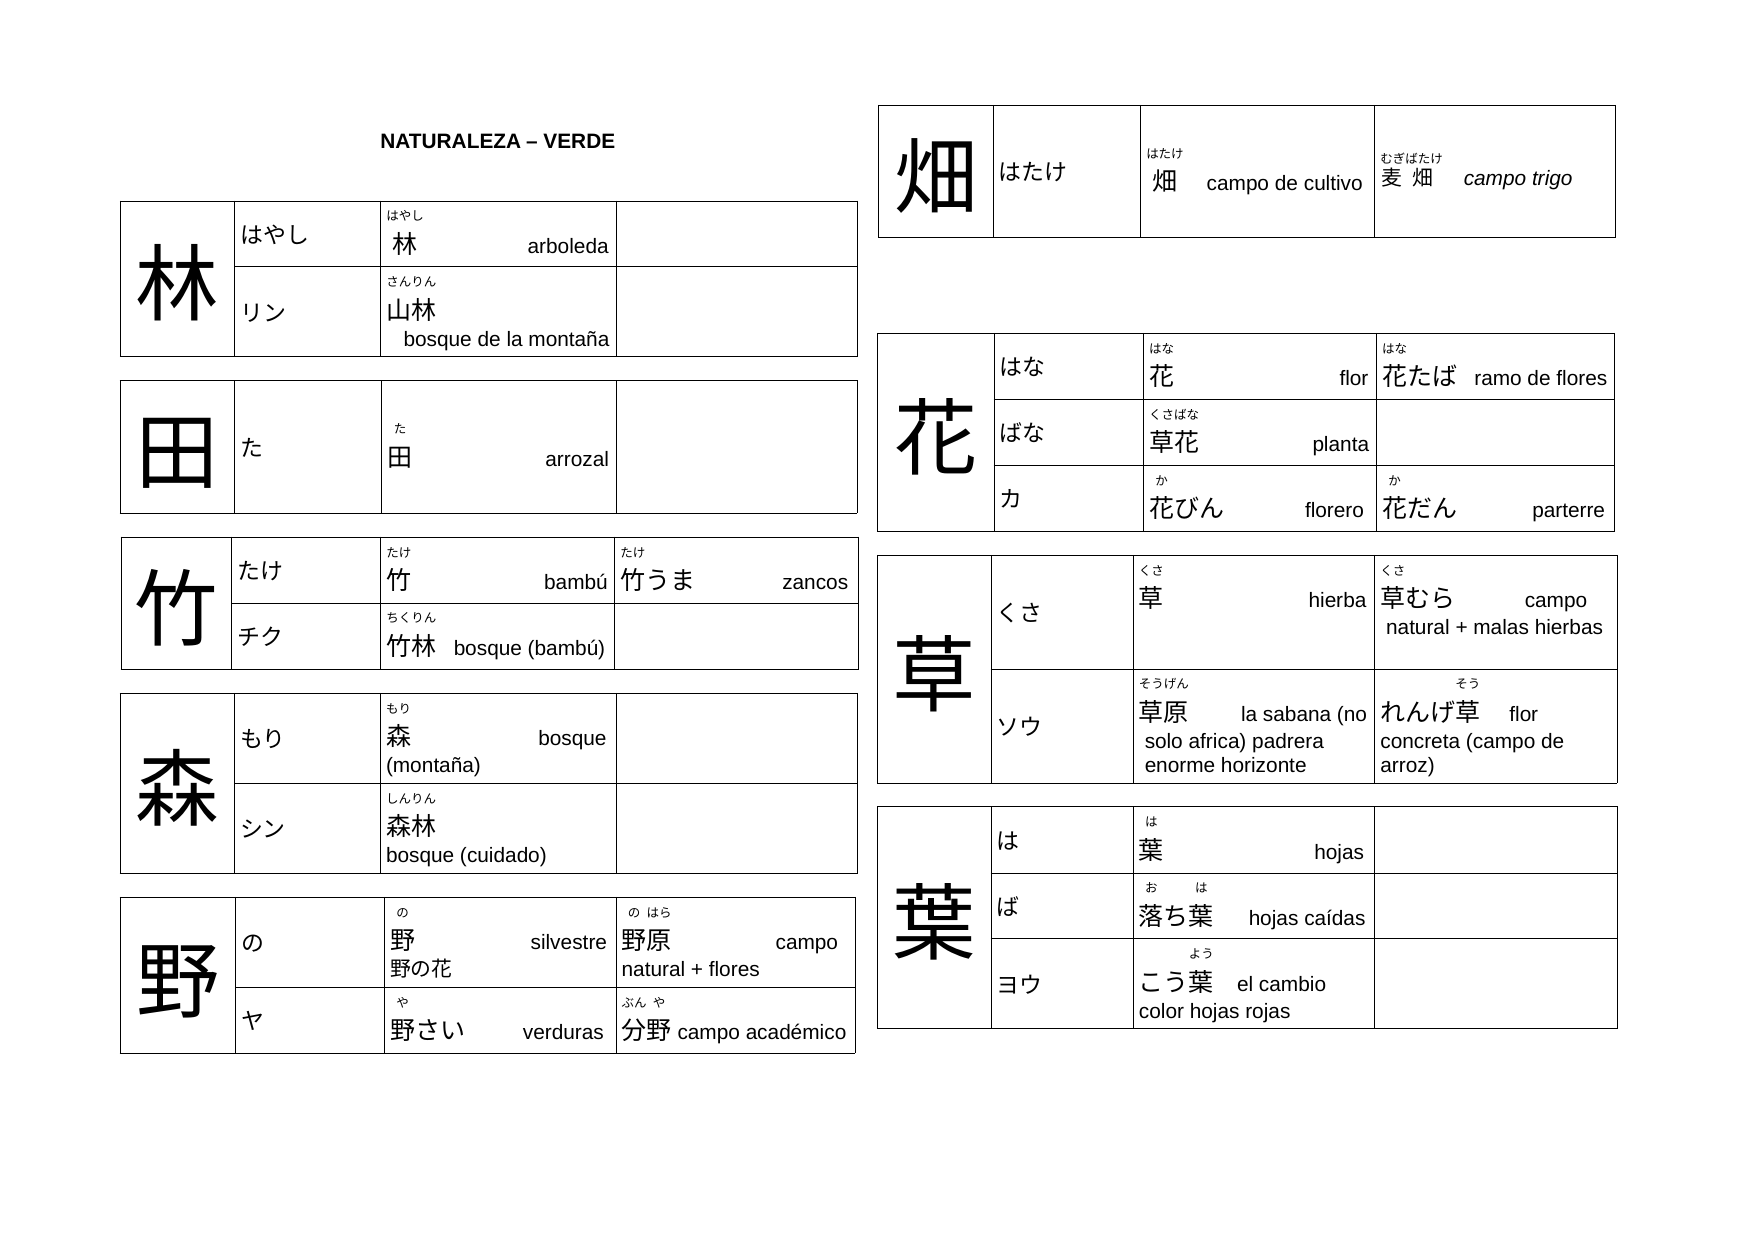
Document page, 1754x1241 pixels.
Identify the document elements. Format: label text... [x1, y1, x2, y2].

table_cell シン [235, 784, 380, 873]
table_header 花はな flor [1144, 334, 1376, 399]
table_header はたけ [994, 106, 1140, 237]
table_header [617, 381, 857, 513]
table_cell カ [995, 466, 1143, 531]
table_cell 竹ちく林りん bosque (bambú) [381, 604, 614, 669]
table_cell 草くさ花ばな planta [1144, 400, 1376, 465]
table_header たけ [232, 538, 380, 603]
table_header 竹 [122, 538, 231, 669]
table_cell ソウ [992, 670, 1133, 782]
table_cell 森しん林りん bosque (cuidado) [381, 784, 616, 873]
table_header 花 [878, 334, 994, 531]
table_header 草くさ hierba [1134, 556, 1374, 668]
table_header もり [235, 694, 380, 783]
table_cell [1377, 400, 1614, 465]
text NATURALEZA – VERDE [118, 129, 877, 153]
table_header 田た arrozal [382, 381, 616, 513]
table_header は [992, 807, 1133, 872]
table_cell [1375, 939, 1617, 1028]
table_header 麦むぎ畑ばたけ campo trigo [1375, 106, 1615, 237]
table_header はやし [235, 202, 380, 266]
table_header はな [995, 334, 1143, 399]
table_header くさ [992, 556, 1133, 668]
table_header た [235, 381, 381, 513]
table_cell 落おち葉は hojas caídas [1134, 874, 1374, 938]
table_cell こう葉よう el cambio color hojas rojas [1134, 939, 1374, 1028]
table_cell リン [235, 267, 380, 356]
table_cell 花かびん florero [1144, 466, 1376, 531]
table_header 竹たけ bambú [381, 538, 614, 603]
table_header [617, 202, 857, 266]
table_header 竹たけうま zancos [615, 538, 858, 603]
table_header [617, 694, 857, 783]
table_cell 山さん林りん bosque de la montaña [381, 267, 616, 356]
table_header 森 [121, 694, 234, 873]
table_cell チク [232, 604, 380, 669]
table_cell 花かだん parterre [1377, 466, 1614, 531]
table_cell ば [992, 874, 1133, 938]
table_header [1375, 807, 1617, 872]
table_cell 野やさい verduras [385, 988, 616, 1053]
table_cell [1375, 874, 1617, 938]
table_cell 草そう原げん la sabana (no solo africa) padrera enorme horizonte [1134, 670, 1374, 782]
table_header 畑 [879, 106, 993, 237]
table_cell ヨウ [992, 939, 1133, 1028]
table_cell [617, 784, 857, 873]
table_header 林 [121, 202, 234, 356]
table_header 森もり bosque (montaña) [381, 694, 616, 783]
table_cell れんげ草そう flor concreta (campo de arroz) [1375, 670, 1617, 782]
table_cell ばな [995, 400, 1143, 465]
table_header 草くさむら campo natural + malas hierbas [1375, 556, 1617, 668]
table_header 田 [121, 381, 234, 513]
table_cell [617, 267, 857, 356]
table_header 花はなたば ramo de flores [1377, 334, 1614, 399]
table_header 野の silvestre 野の花 [385, 898, 616, 987]
table_header 野 [121, 898, 235, 1053]
table_header 葉 [878, 807, 991, 1028]
table_header の [236, 898, 384, 987]
table_cell 分ぶん野や campo académico [617, 988, 855, 1053]
table_cell [615, 604, 858, 669]
table_header 草 [878, 556, 991, 782]
table_header 野の原はら campo natural + flores [617, 898, 855, 987]
table_header 葉は hojas [1134, 807, 1374, 872]
table_cell ヤ [236, 988, 384, 1053]
table_header 林はやし arboleda [381, 202, 616, 266]
table_header 畑はたけ campo de cultivo [1141, 106, 1374, 237]
